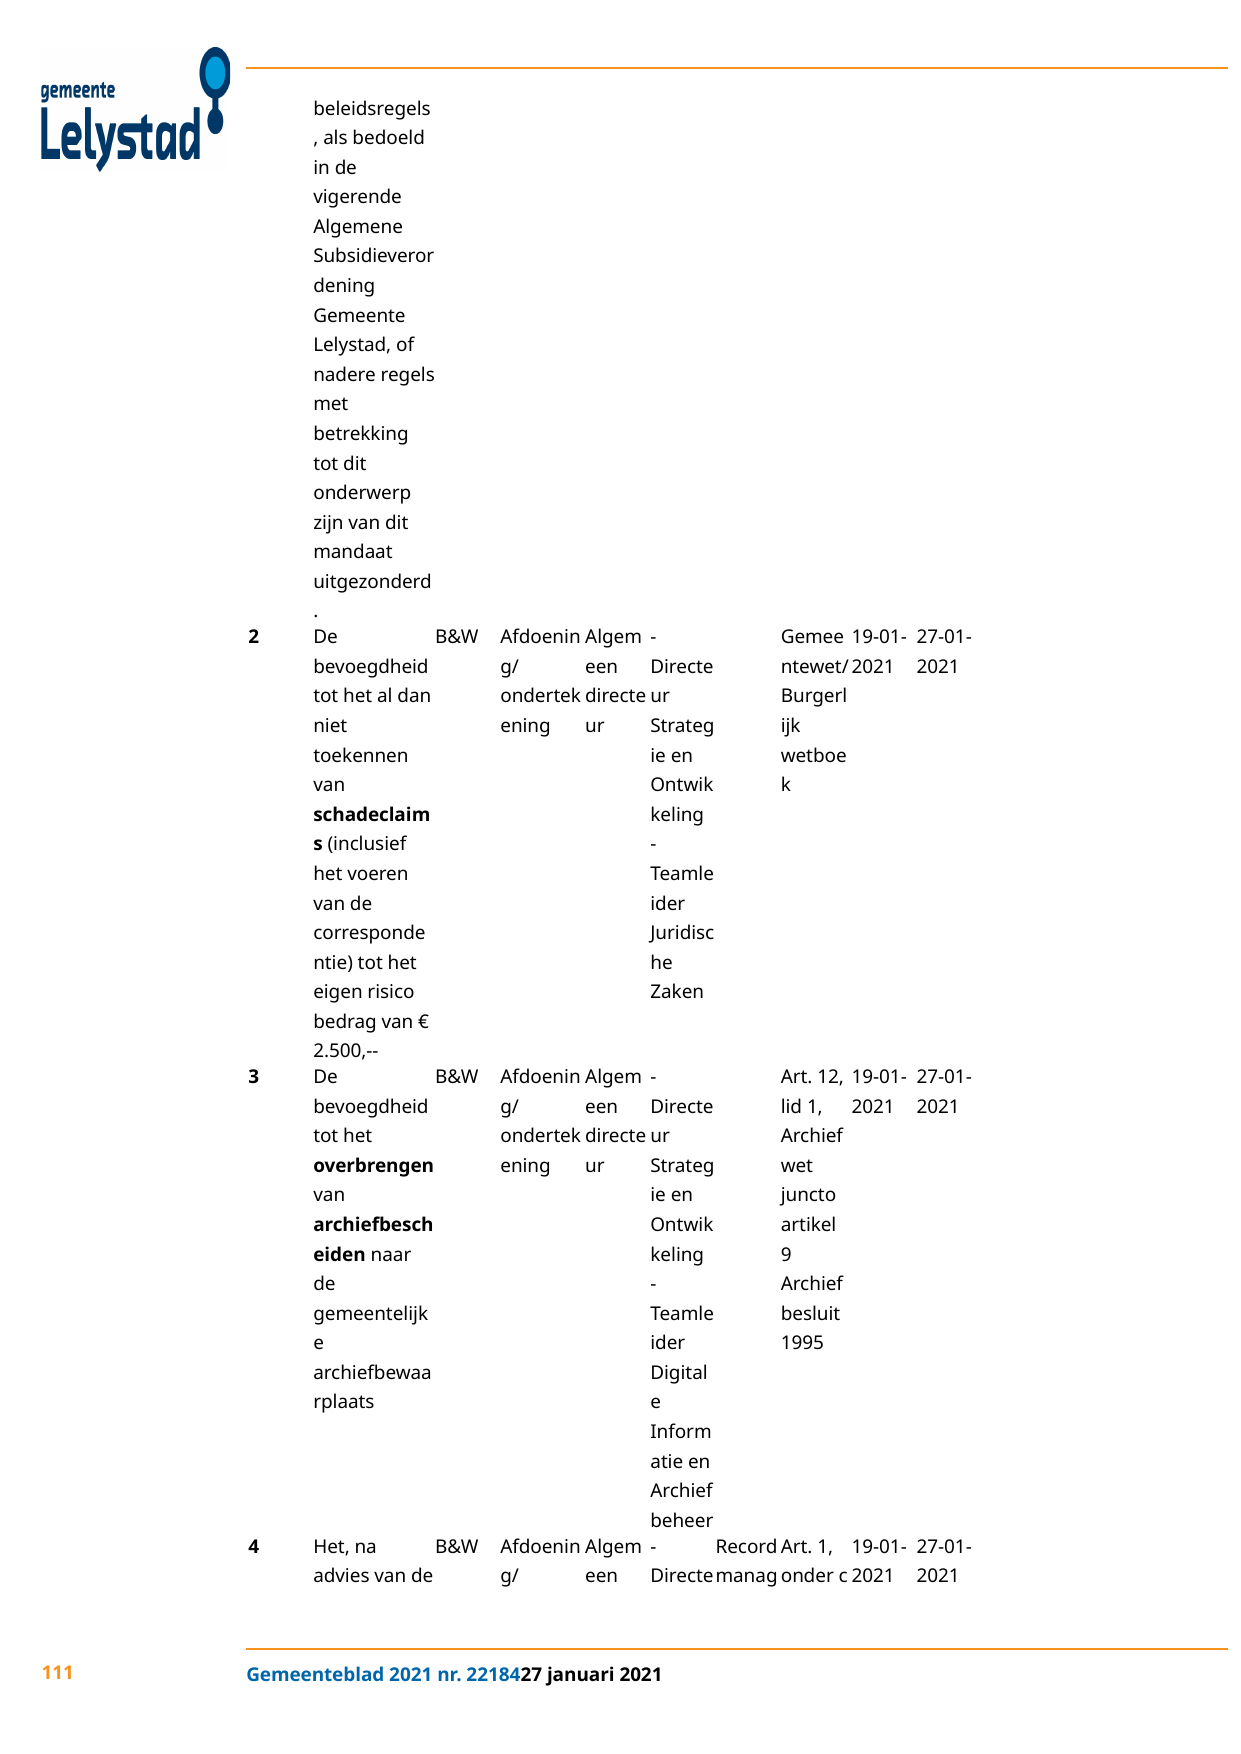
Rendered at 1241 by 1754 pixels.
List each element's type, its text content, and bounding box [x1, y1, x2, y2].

table_cell Het, na advies van de [313, 1533, 435, 1588]
table_cell [982, 95, 1152, 623]
table_cell beleidsregels, als bedoeld in de vigerende Algemene Subsidieverordening Gemeente Lelystad, of nadere regels met betrekking tot dit onderwerp zijn van dit mandaat uitgezonderd. [313, 95, 435, 623]
table_cell -Directe [650, 1533, 715, 1588]
table_cell [982, 624, 1152, 1063]
table_cell - Directeur Strategie en Ontwikkeling - Teamleider Digitale Informatie en Archiefbeheer [650, 1063, 715, 1533]
table_cell [650, 95, 715, 623]
table_cell Algemeen directeur [585, 1063, 650, 1533]
table_cell 27-01-2021 [916, 624, 982, 1063]
table_cell [715, 624, 781, 1063]
picture [41, 47, 231, 172]
table_cell [500, 95, 585, 623]
table_cell [248, 95, 313, 623]
table_cell [585, 95, 650, 623]
table_cell B&W [435, 1533, 500, 1588]
table_cell [715, 1063, 781, 1533]
table_cell [982, 1063, 1152, 1533]
table_cell 19-01-2021 [851, 1533, 916, 1588]
table_cell 27-01-2021 [916, 1063, 982, 1533]
table_cell 2 [248, 624, 313, 1063]
table_cell Algemeen directeur [585, 624, 650, 1063]
table_cell 27-01-2021 [916, 1533, 982, 1588]
table_cell [851, 95, 916, 623]
table_cell 19-01-2021 [851, 1063, 916, 1533]
table_cell [916, 95, 982, 623]
table_cell Afdoening/ondertekening [500, 1063, 585, 1533]
table_cell 3 [248, 1063, 313, 1533]
table_cell [435, 95, 500, 623]
table_cell De bevoegdheid tot het overbrengen van archiefbescheiden naar de gemeentelijke archiefbewaarplaats [313, 1063, 435, 1533]
table_cell Art. 12, lid 1, Archiefwet juncto artikel 9 Archiefbesluit 1995 [781, 1063, 851, 1533]
table_cell 19-01-2021 [851, 624, 916, 1063]
table_cell B&W [435, 624, 500, 1063]
table_cell - Directeur Strategie en Ontwikkeling - Teamleider Juridische Zaken [650, 624, 715, 1063]
table_cell Algemeen [585, 1533, 650, 1588]
table_cell 4 [248, 1533, 313, 1588]
table_cell Gemeentewet/ Burgerlijk wetboek [781, 624, 851, 1063]
table_cell De bevoegdheid tot het al dan niet toekennen van schadeclaims (inclusief het voeren van de correspondentie) tot het eigen risico bedrag van € 2.500,-- [313, 624, 435, 1063]
table_cell [982, 1533, 1152, 1588]
table_cell [715, 95, 781, 623]
table_cell Art. 1, onder c [781, 1533, 851, 1588]
table_cell Afdoening/ [500, 1533, 585, 1588]
table_cell B&W [435, 1063, 500, 1533]
table_cell [781, 95, 851, 623]
table_cell Recordmanag [715, 1533, 781, 1588]
table_cell Afdoening/ondertekening [500, 624, 585, 1063]
